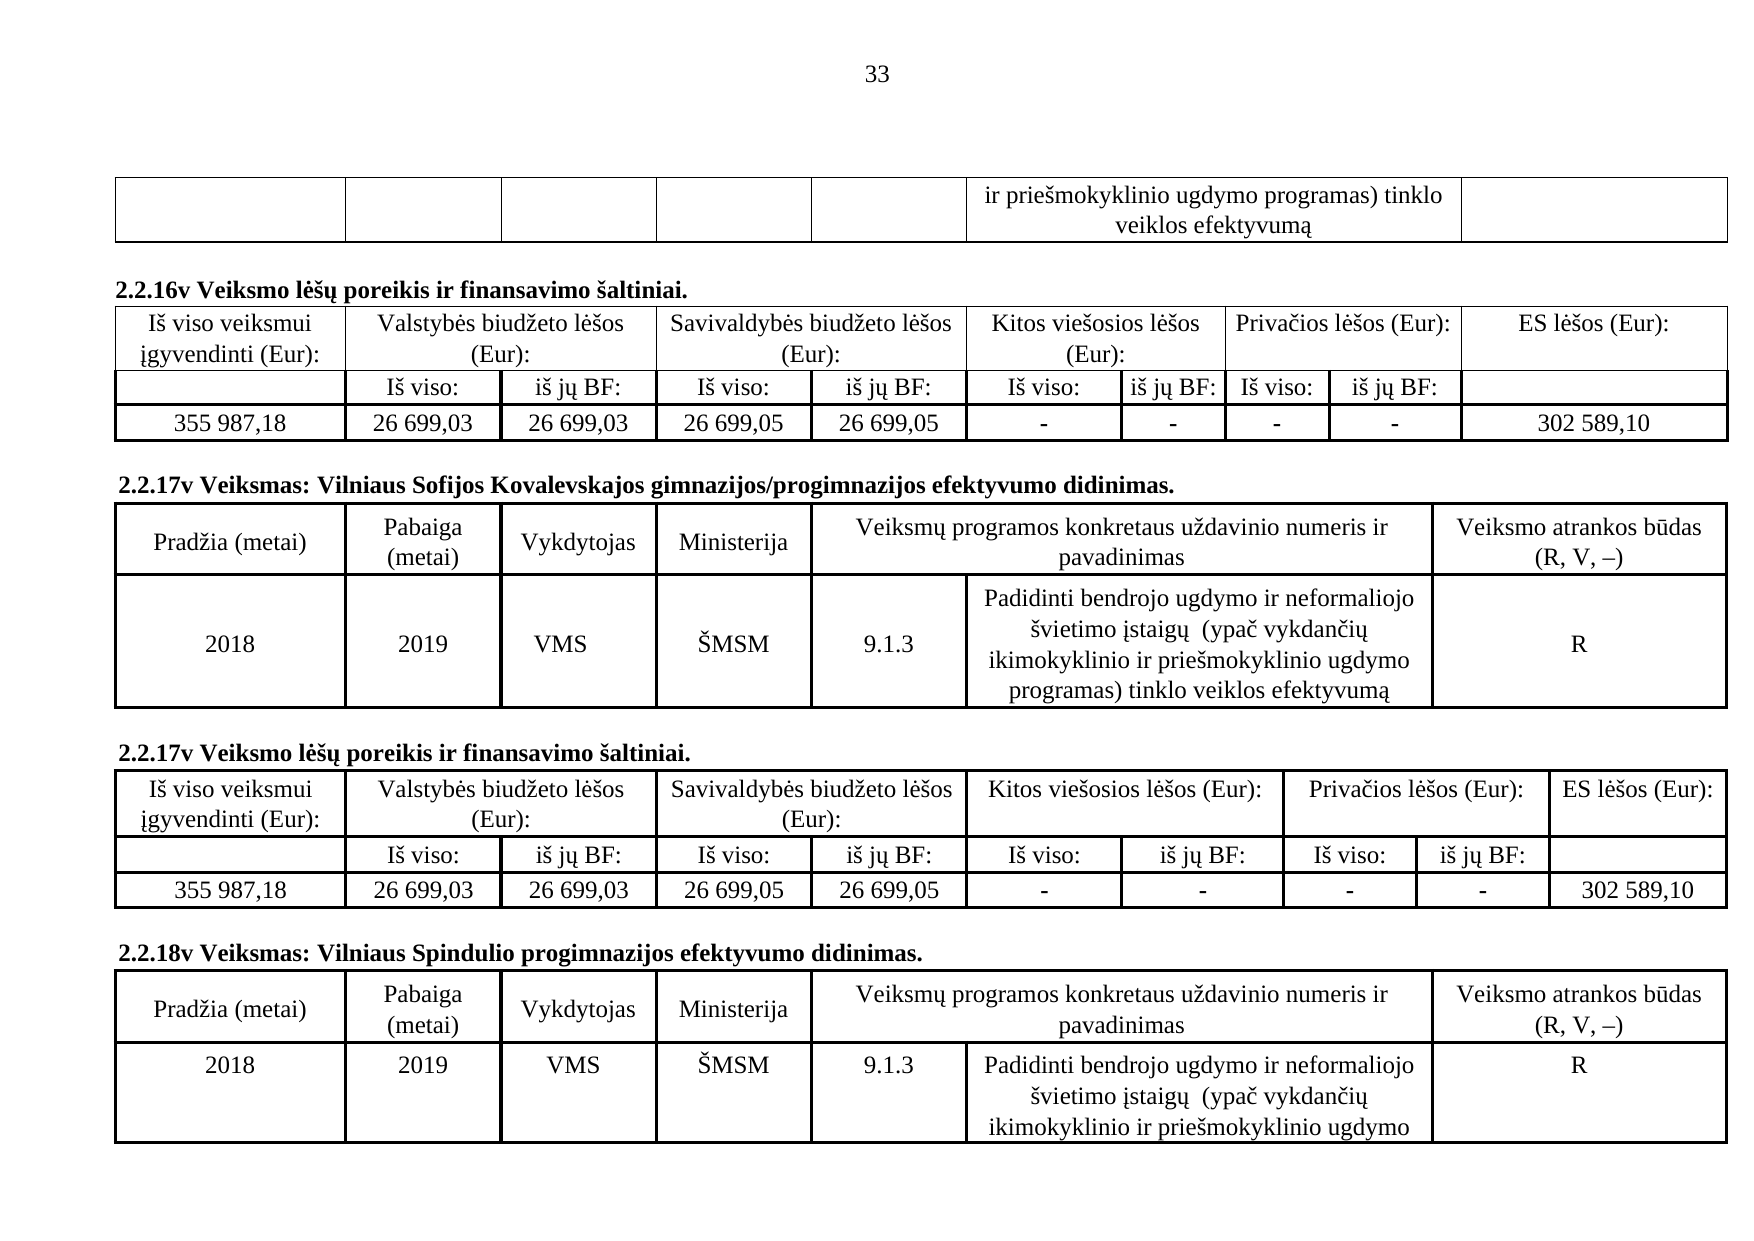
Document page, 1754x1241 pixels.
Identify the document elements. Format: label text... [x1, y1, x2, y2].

table_cell 355 987,18 [117, 874, 344, 906]
table_cell - [1285, 874, 1415, 906]
table_cell Iš viso: [968, 371, 1120, 403]
table_cell [117, 838, 344, 871]
table_header Veiksmų programos konkretaus uždavinio numeris ir pavadinimas [813, 972, 1431, 1041]
table_cell iš jų BF: [1418, 838, 1548, 871]
table_cell VMS [503, 576, 655, 706]
table_cell iš jų BF: [1123, 371, 1224, 403]
table_header ES lėšos (Eur): [1551, 772, 1725, 835]
table_cell 2018 [117, 576, 344, 706]
table_cell - [968, 874, 1120, 906]
table_cell iš jų BF: [1123, 838, 1282, 871]
table_header Vykdytojas [503, 972, 655, 1041]
table_header Pabaiga (metai) [347, 505, 499, 573]
table_cell Iš viso: [347, 371, 499, 403]
table_cell 26 699,05 [658, 406, 810, 439]
table_header Ministerija [658, 972, 810, 1041]
table_cell - [1418, 874, 1548, 906]
table_cell 9.1.3 [813, 576, 965, 706]
table_cell ES lėšos (Eur): [1462, 307, 1727, 370]
table_cell R [1434, 576, 1725, 706]
table_cell [502, 178, 656, 241]
table_cell - [1331, 406, 1460, 439]
table_cell [346, 178, 501, 241]
table_cell 26 699,03 [347, 874, 499, 906]
table_cell Iš viso veiksmui įgyvendinti (Eur): [116, 307, 345, 370]
table_cell ŠMSM [658, 1044, 810, 1141]
text 2.2.18v Veiksmas: Vilniaus Spindulio progimnazijos efektyvumo didinimas. [118, 938, 1636, 967]
table_header Pabaiga (metai) [347, 972, 499, 1041]
table_cell [812, 178, 966, 241]
table_cell 2.2.16v Veiksmo lėšų poreikis ir finansavimo šaltiniai. [115, 243, 1727, 306]
table_cell Padidinti bendrojo ugdymo ir neformaliojo švietimo įstaigų (ypač vykdančių ikimokyklinio ir priešmokyklinio ugdymo [968, 1044, 1431, 1141]
table_cell 2018 [117, 1044, 344, 1141]
table_cell Iš viso: [1227, 371, 1328, 403]
table_cell Iš viso: [968, 838, 1120, 871]
table_cell [117, 371, 344, 403]
table_cell Iš viso: [658, 371, 810, 403]
table_cell 2019 [347, 576, 499, 706]
table_cell iš jų BF: [503, 371, 655, 403]
table_cell Valstybės biudžeto lėšos (Eur): [346, 307, 656, 370]
table_header Veiksmų programos konkretaus uždavinio numeris ir pavadinimas [813, 505, 1431, 573]
table_cell [1551, 838, 1725, 871]
table_cell - [968, 406, 1120, 439]
table_cell 9.1.3 [813, 1044, 965, 1141]
table_cell 2019 [347, 1044, 499, 1141]
table_cell 302 589,10 [1463, 406, 1726, 439]
table_header Pradžia (metai) [117, 972, 344, 1041]
table_cell VMS [503, 1044, 655, 1141]
table_cell 355 987,18 [117, 406, 344, 439]
table_cell - [1123, 874, 1282, 906]
table_header Iš viso veiksmui įgyvendinti (Eur): [117, 772, 344, 835]
table_cell R [1434, 1044, 1725, 1141]
table_cell iš jų BF: [503, 838, 655, 871]
table_cell iš jų BF: [813, 371, 965, 403]
table_cell 26 699,03 [503, 406, 655, 439]
table_cell Iš viso: [347, 838, 499, 871]
table_cell Kitos viešosios lėšos (Eur): [967, 307, 1225, 370]
table_header Savivaldybės biudžeto lėšos (Eur): [658, 772, 965, 835]
table_header Veiksmo atrankos būdas (R, V, –) [1434, 505, 1725, 573]
text 2.2.17v Veiksmas: Vilniaus Sofijos Kovalevskajos gimnazijos/progimnazijos efektyvumo didinimas. [118, 471, 1636, 499]
table_header Privačios lėšos (Eur): [1285, 772, 1548, 835]
table_cell iš jų BF: [813, 838, 965, 871]
table_cell ŠMSM [658, 576, 810, 706]
table_cell 26 699,03 [503, 874, 655, 906]
table_header Kitos viešosios lėšos (Eur): [968, 772, 1282, 835]
table_cell iš jų BF: [1331, 371, 1460, 403]
table_header Vykdytojas [503, 505, 655, 573]
table_cell 302 589,10 [1551, 874, 1725, 906]
table_cell Savivaldybės biudžeto lėšos (Eur): [657, 307, 966, 370]
table_header Ministerija [658, 505, 810, 573]
table_cell 26 699,05 [813, 874, 965, 906]
table_cell Privačios lėšos (Eur): [1226, 307, 1461, 370]
table_cell Padidinti bendrojo ugdymo ir neformaliojo švietimo įstaigų (ypač vykdančių ikimokyklinio ir priešmokyklinio ugdymo programas) tinklo veiklos efektyvumą [968, 576, 1431, 706]
table_cell Iš viso: [658, 838, 810, 871]
table_header Pradžia (metai) [117, 505, 344, 573]
table_cell 26 699,03 [347, 406, 499, 439]
table_cell [1462, 178, 1727, 241]
table_cell [116, 178, 345, 241]
table_cell 26 699,05 [813, 406, 965, 439]
table_header Valstybės biudžeto lėšos (Eur): [347, 772, 655, 835]
text 2.2.17v Veiksmo lėšų poreikis ir finansavimo šaltiniai. [118, 738, 1636, 767]
table_cell [657, 178, 811, 241]
table_cell - [1123, 406, 1224, 439]
table_cell - [1227, 406, 1328, 439]
table_header Veiksmo atrankos būdas (R, V, –) [1434, 972, 1725, 1041]
table_cell Iš viso: [1285, 838, 1415, 871]
table_cell [1463, 371, 1726, 403]
table_cell 26 699,05 [658, 874, 810, 906]
table_cell ir priešmokyklinio ugdymo programas) tinklo veiklos efektyvumą [967, 178, 1461, 241]
